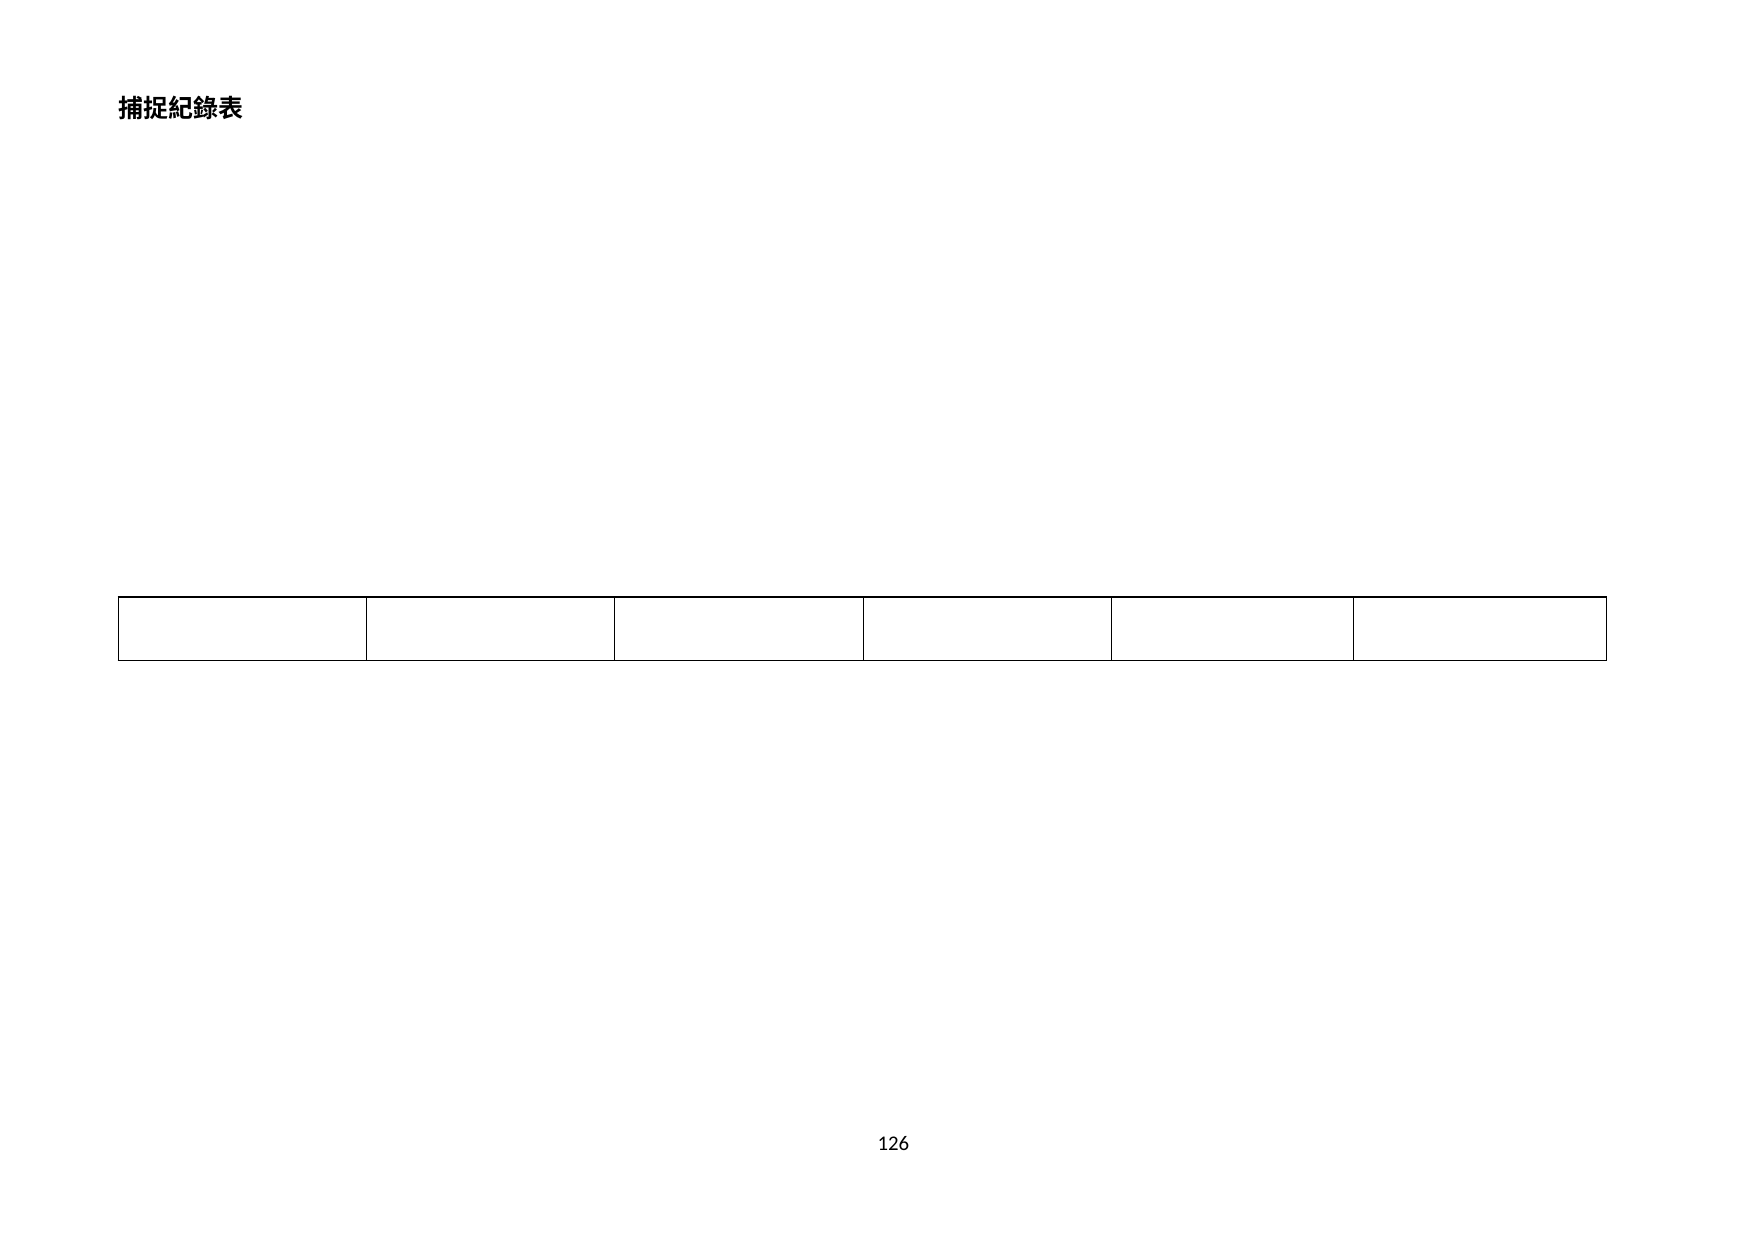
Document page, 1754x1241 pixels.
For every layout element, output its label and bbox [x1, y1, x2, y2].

table_cell [1112, 598, 1353, 660]
table_cell [615, 598, 863, 660]
table_cell [864, 598, 1111, 660]
table_cell [1354, 598, 1606, 660]
table_cell [367, 598, 614, 660]
table_cell [119, 598, 366, 660]
